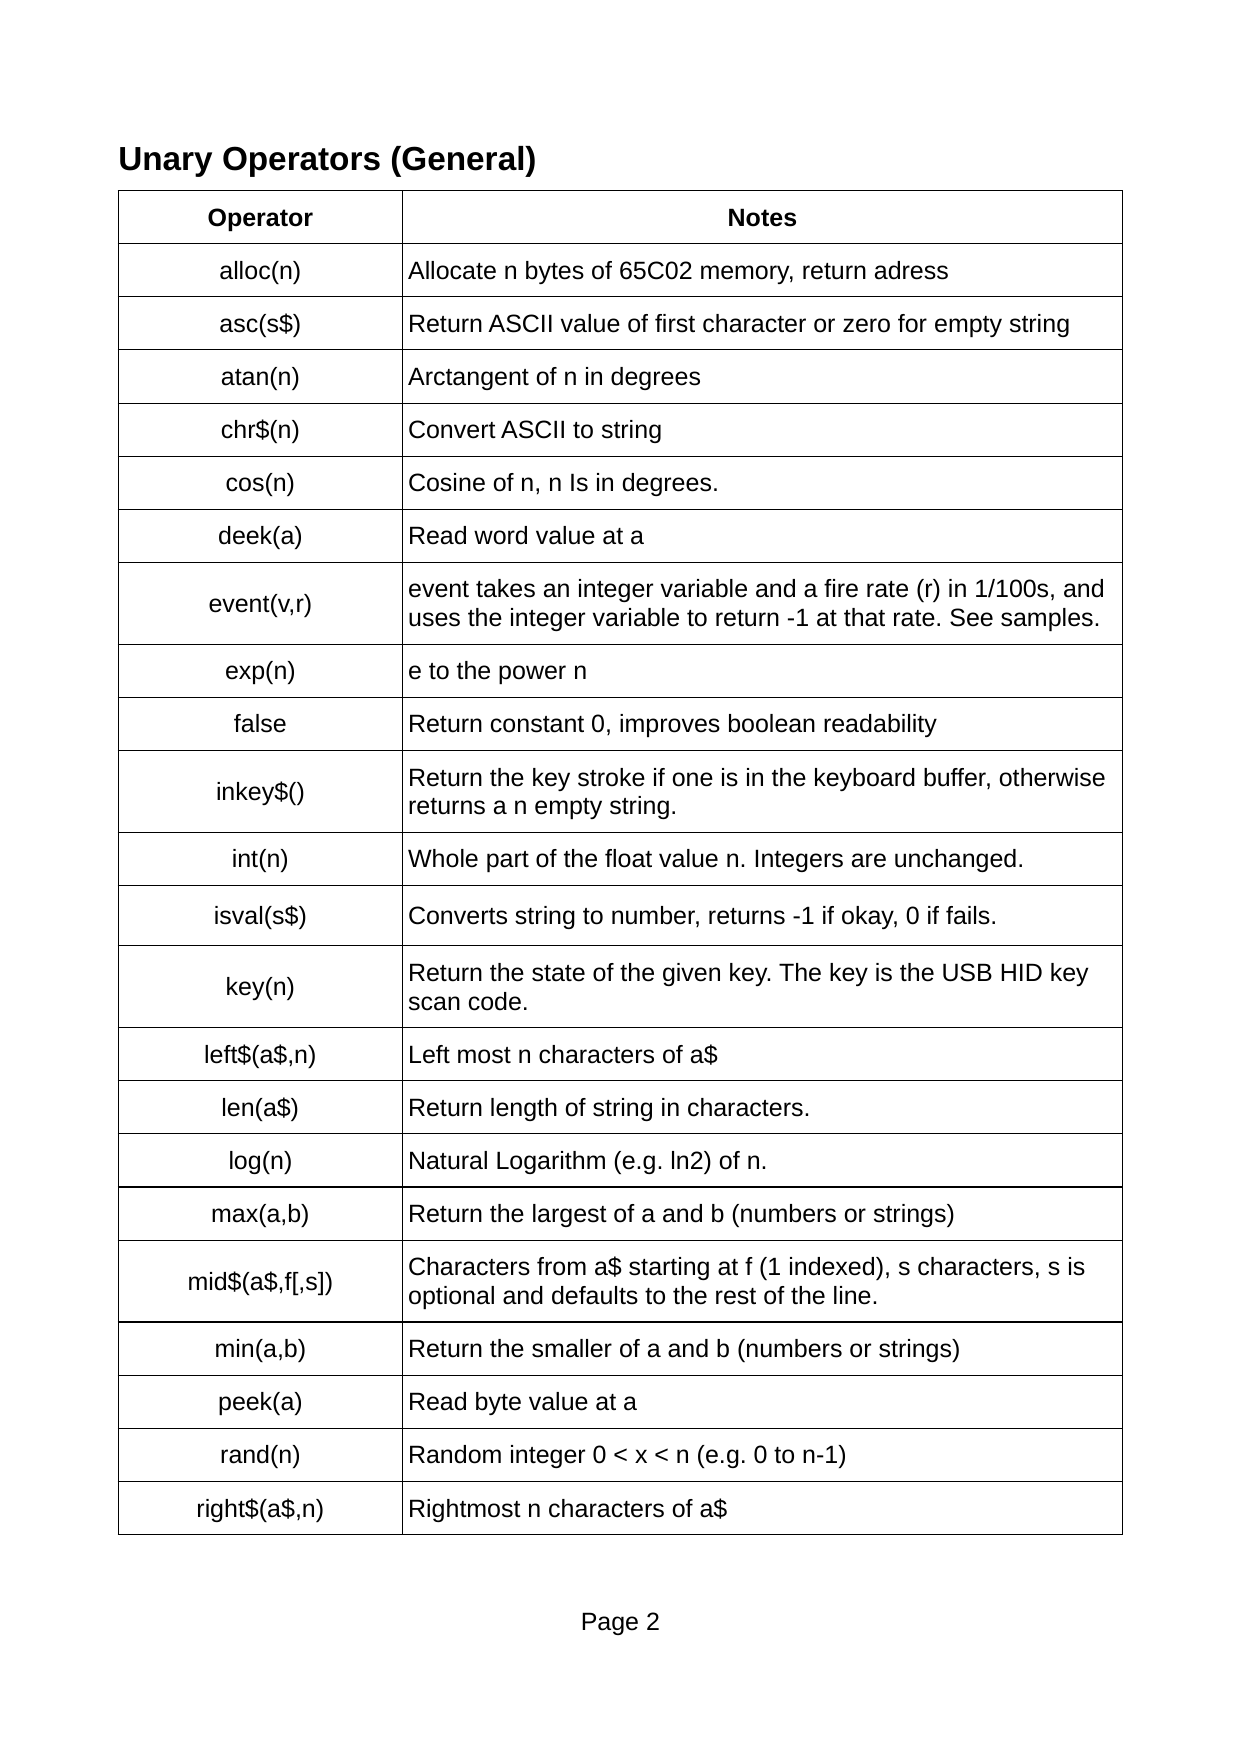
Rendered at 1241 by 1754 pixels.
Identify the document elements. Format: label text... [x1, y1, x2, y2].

table_cell deek(a) [119, 510, 402, 562]
table_cell chr$(n) [119, 404, 402, 456]
table_cell event(v,r) [119, 563, 402, 644]
table_cell Inkey$() [119, 751, 402, 832]
table_cell Read byte value at a [403, 1376, 1122, 1428]
table_cell Rightmost n characters of a$ [403, 1482, 1122, 1534]
table_cell Random integer 0 < x < n (e.g. 0 to n-1) [403, 1429, 1122, 1481]
table_cell isval(s$) [119, 886, 402, 945]
table_cell rand(n) [119, 1429, 402, 1481]
table_cell Converts string to number, returns -1 if okay, 0 if fails. [403, 886, 1122, 945]
table_cell cos(n) [119, 457, 402, 509]
table_cell int(n) [119, 833, 402, 885]
table_cell max(a,b) [119, 1188, 402, 1239]
table_cell Convert ASCII to string [403, 404, 1122, 456]
table_cell Mid$(a$,f[,s]) [119, 1241, 402, 1321]
table_cell Allocate n bytes of 65C02 memory, return adress [403, 244, 1122, 296]
table_cell right$(a$,n) [119, 1482, 402, 1534]
table_cell log(n) [119, 1134, 402, 1186]
table_cell Left most n characters of a$ [403, 1028, 1122, 1080]
table_cell Return the largest of a and b (numbers or strings) [403, 1188, 1122, 1239]
table_cell Return the smaller of a and b (numbers or strings) [403, 1323, 1122, 1374]
table_cell Whole part of the float value n. Integers are unchanged. [403, 833, 1122, 885]
subtitle Unary Operators (General) [118, 139, 1122, 177]
table_cell atan(n) [119, 350, 402, 402]
table_cell peek(a) [119, 1376, 402, 1428]
table_cell Arctangent of n in degrees [403, 350, 1122, 402]
table_cell Natural Logarithm (e.g. ln2) of n. [403, 1134, 1122, 1186]
table_header Notes [403, 191, 1122, 243]
table_cell alloc(n) [119, 244, 402, 296]
table_cell Return length of string in characters. [403, 1081, 1122, 1133]
table_cell Return constant 0, improves boolean readability [403, 698, 1122, 750]
table_cell Return the key stroke if one is in the keyboard buffer, otherwise returns a n empty string. [403, 751, 1122, 832]
table_cell Left$(a$,n) [119, 1028, 402, 1080]
table_header Operator [119, 191, 402, 243]
table_cell e to the power n [403, 645, 1122, 697]
table_cell Key(n) [119, 946, 402, 1027]
table_cell Return ASCII value of first character or zero for empty string [403, 297, 1122, 349]
table_cell Cosine of n, n Is in degrees. [403, 457, 1122, 509]
table_cell False [119, 698, 402, 750]
table_cell len(a$) [119, 1081, 402, 1133]
table_cell min(a,b) [119, 1323, 402, 1374]
table_cell Characters from a$ starting at f (1 indexed), s characters, s is optional and defaults to the rest of the line. [403, 1241, 1122, 1321]
table_cell exp(n) [119, 645, 402, 697]
table_cell asc(s$) [119, 297, 402, 349]
table_cell event takes an integer variable and a fire rate (r) in 1/100s, and uses the integer variable to return -1 at that rate. See samples. [403, 563, 1122, 644]
table_cell Read word value at a [403, 510, 1122, 562]
table_cell Return the state of the given key. The key is the USB HID key scan code. [403, 946, 1122, 1027]
